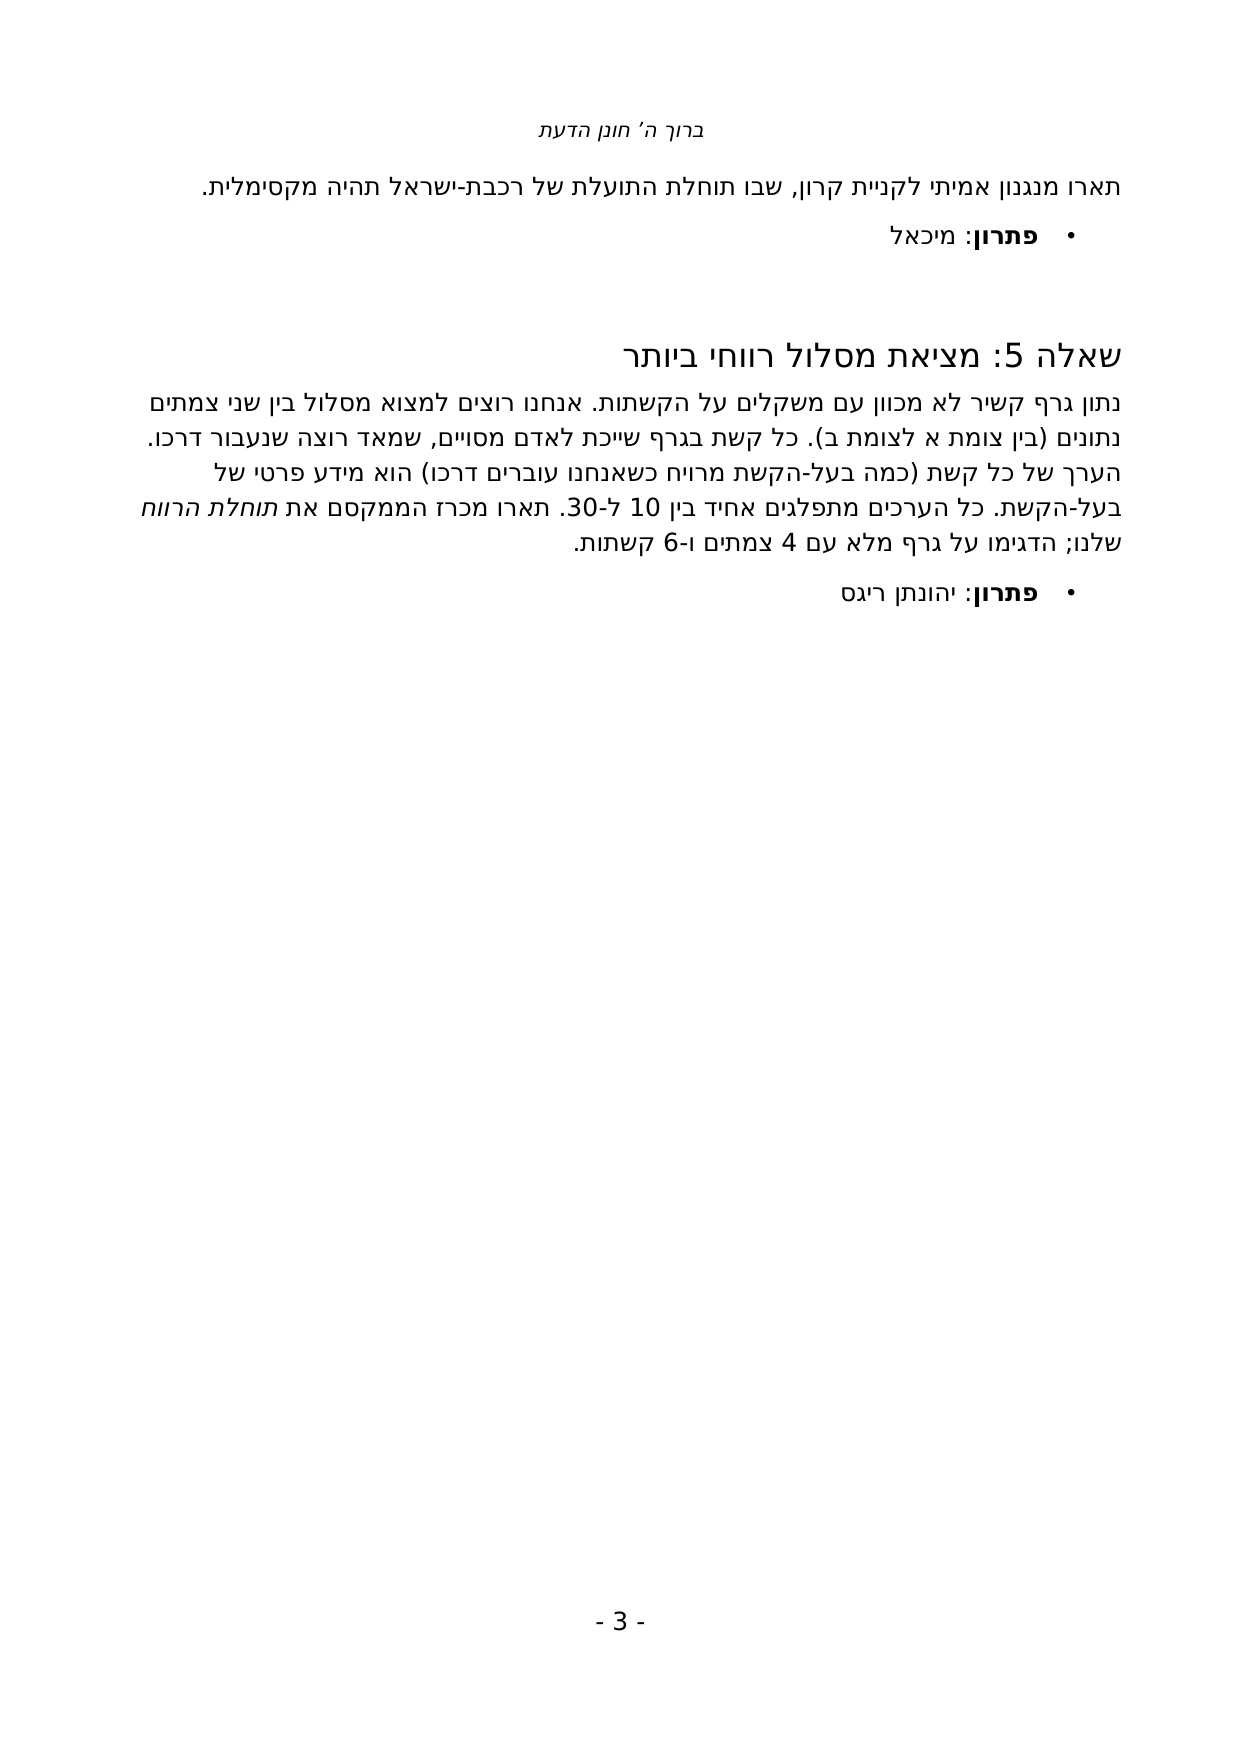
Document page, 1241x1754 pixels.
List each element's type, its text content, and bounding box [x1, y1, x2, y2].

list פתרון: מיכאל [118, 221, 1076, 251]
subtitle שאלה 5: מציאת מסלול רווחי ביותר [118, 337, 1122, 376]
list פתרון: יהונתן ריגס [118, 578, 1076, 607]
text נתון גרף קשיר לא מכוון עם משקלים על הקשתות. אנחנו רוצים למצוא מסלול בין שני צמתים נתונים (בין צומת א לצומת ב). כל קשת בגרף שייכת לאדם מסויים, שמאד רוצה שנעבור דרכו. הערך של כל קשת (כמה בעל-הקשת מרויח כשאנחנו עוברים דרכו) הוא מידע פרטי של בעל-הקשת. כל הערכים מתפלגים אחיד בין 10 ל-30. תארו מכרז הממקסם את תוחלת הרווח שלנו; הדגימו על גרף מלא עם 4 צמתים ו-6 קשתות. [118, 388, 1122, 557]
text תארו מנגנון אמיתי לקניית קרון, שבו תוחלת התועלת של רכבת-ישראל תהיה מקסימלית. [118, 172, 1122, 201]
